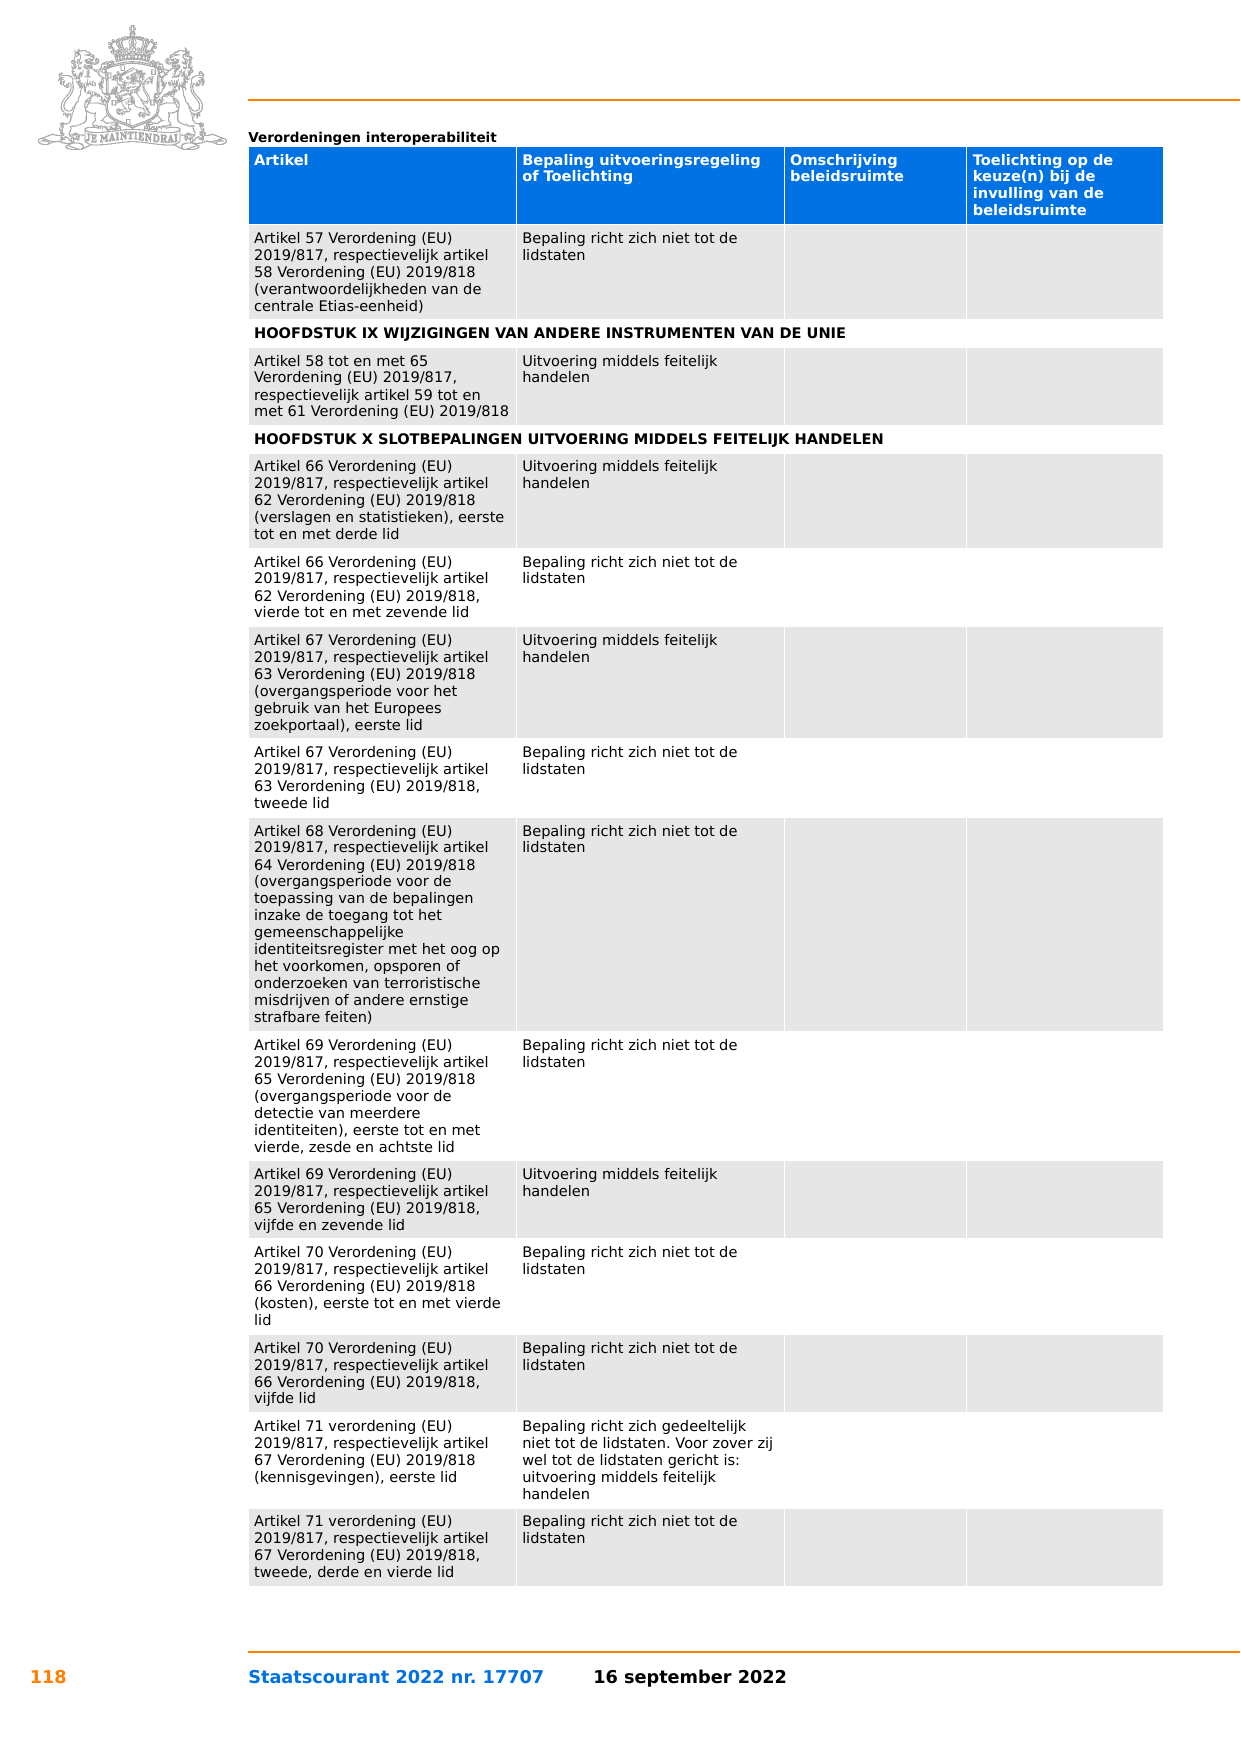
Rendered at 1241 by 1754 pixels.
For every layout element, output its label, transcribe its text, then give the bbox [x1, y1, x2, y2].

table_cell Artikel 66 Verordening (EU) 2019/817, respectievelijk artikel 62 Verordening (EU) 2019/818 (verslagen en statistieken), eerste tot en met derde lid [249, 454, 516, 548]
table_cell Bepaling richt zich niet tot de lidstaten [517, 1032, 784, 1160]
table_cell Toelichting op de keuze(n) bij de invulling van de beleidsruimte [967, 147, 1163, 224]
table_cell [967, 454, 1163, 548]
table_cell [785, 1335, 966, 1412]
table_cell Omschrijving beleidsruimte [785, 147, 966, 224]
table_cell [967, 348, 1163, 425]
table_cell [785, 1032, 966, 1160]
table_cell Artikel 67 Verordening (EU) 2019/817, respectievelijk artikel 63 Verordening (EU) 2019/818, tweede lid [249, 739, 516, 817]
table_cell [967, 1032, 1163, 1160]
table_cell [785, 225, 966, 319]
table_header Verordeningen interoperabiliteit [248, 130, 1163, 146]
table_cell [967, 627, 1163, 738]
table_cell [967, 225, 1163, 319]
table_cell Artikel 71 verordening (EU) 2019/817, respectievelijk artikel 67 Verordening (EU) 2019/818, tweede, derde en vierde lid [249, 1509, 516, 1586]
table_cell Bepaling uitvoeringsregeling of Toelichting [517, 147, 784, 224]
table_cell [785, 1161, 966, 1238]
table_cell Artikel 71 verordening (EU) 2019/817, respectievelijk artikel 67 Verordening (EU) 2019/818 (kennisgevingen), eerste lid [249, 1413, 516, 1507]
table_cell [967, 1240, 1163, 1334]
table_cell Bepaling richt zich niet tot de lidstaten [517, 1509, 784, 1586]
table_cell Artikel 58 tot en met 65 Verordening (EU) 2019/817, respectievelijk artikel 59 tot en met 61 Verordening (EU) 2019/818 [249, 348, 516, 425]
table_cell Uitvoering middels feitelijk handelen [517, 1161, 784, 1238]
table_cell [967, 549, 1163, 626]
table_cell [967, 818, 1163, 1031]
table_cell Artikel 57 Verordening (EU) 2019/817, respectievelijk artikel 58 Verordening (EU) 2019/818 (verantwoordelijkheden van de centrale Etias-eenheid) [249, 225, 516, 319]
table_cell Bepaling richt zich niet tot de lidstaten [517, 818, 784, 1031]
table_cell [785, 818, 966, 1031]
table_cell Artikel 69 Verordening (EU) 2019/817, respectievelijk artikel 65 Verordening (EU) 2019/818 (overgangsperiode voor de detectie van meerdere identiteiten), eerste tot en met vierde, zesde en achtste lid [249, 1032, 516, 1160]
table_cell Artikel [249, 147, 516, 224]
table_cell [785, 1413, 966, 1507]
table_cell [785, 1240, 966, 1334]
table_cell [967, 1335, 1163, 1412]
table_cell Artikel 66 Verordening (EU) 2019/817, respectievelijk artikel 62 Verordening (EU) 2019/818, vierde tot en met zevende lid [249, 549, 516, 626]
table_cell Artikel 69 Verordening (EU) 2019/817, respectievelijk artikel 65 Verordening (EU) 2019/818, vijfde en zevende lid [249, 1161, 516, 1238]
table_cell Bepaling richt zich niet tot de lidstaten [517, 739, 784, 817]
table_cell [785, 348, 966, 425]
table_cell [967, 1413, 1163, 1507]
table_cell Artikel 70 Verordening (EU) 2019/817, respectievelijk artikel 66 Verordening (EU) 2019/818, vijfde lid [249, 1335, 516, 1412]
table_cell Artikel 70 Verordening (EU) 2019/817, respectievelijk artikel 66 Verordening (EU) 2019/818 (kosten), eerste tot en met vierde lid [249, 1240, 516, 1334]
table_cell Bepaling richt zich niet tot de lidstaten [517, 1240, 784, 1334]
table_cell HOOFDSTUK X SLOTBEPALINGEN UITVOERING MIDDELS FEITELIJK HANDELEN [249, 426, 1163, 452]
table_cell Uitvoering middels feitelijk handelen [517, 454, 784, 548]
table_cell Uitvoering middels feitelijk handelen [517, 627, 784, 738]
table_cell [967, 1509, 1163, 1586]
table_cell Bepaling richt zich gedeeltelijk niet tot de lidstaten. Voor zover zij wel tot de lidstaten gericht is: uitvoering middels feitelijk handelen [517, 1413, 784, 1507]
table_cell [785, 739, 966, 817]
table_cell [785, 1509, 966, 1586]
table_cell [785, 627, 966, 738]
table_cell HOOFDSTUK IX WIJZIGINGEN VAN ANDERE INSTRUMENTEN VAN DE UNIE [249, 320, 1163, 347]
table_cell Bepaling richt zich niet tot de lidstaten [517, 1335, 784, 1412]
table_cell [785, 454, 966, 548]
table_cell [967, 1161, 1163, 1238]
picture [38, 25, 227, 150]
table_cell [785, 549, 966, 626]
table_cell [967, 739, 1163, 817]
table_cell Uitvoering middels feitelijk handelen [517, 348, 784, 425]
table_cell Bepaling richt zich niet tot de lidstaten [517, 549, 784, 626]
table_cell Artikel 68 Verordening (EU) 2019/817, respectievelijk artikel 64 Verordening (EU) 2019/818 (overgangsperiode voor de toepassing van de bepalingen inzake de toegang tot het gemeenschappelijke identiteitsregister met het oog op het voorkomen, opsporen of onderzoeken van terroristische misdrijven of andere ernstige strafbare feiten) [249, 818, 516, 1031]
table_cell Artikel 67 Verordening (EU) 2019/817, respectievelijk artikel 63 Verordening (EU) 2019/818 (overgangsperiode voor het gebruik van het Europees zoekportaal), eerste lid [249, 627, 516, 738]
table_cell Bepaling richt zich niet tot de lidstaten [517, 225, 784, 319]
